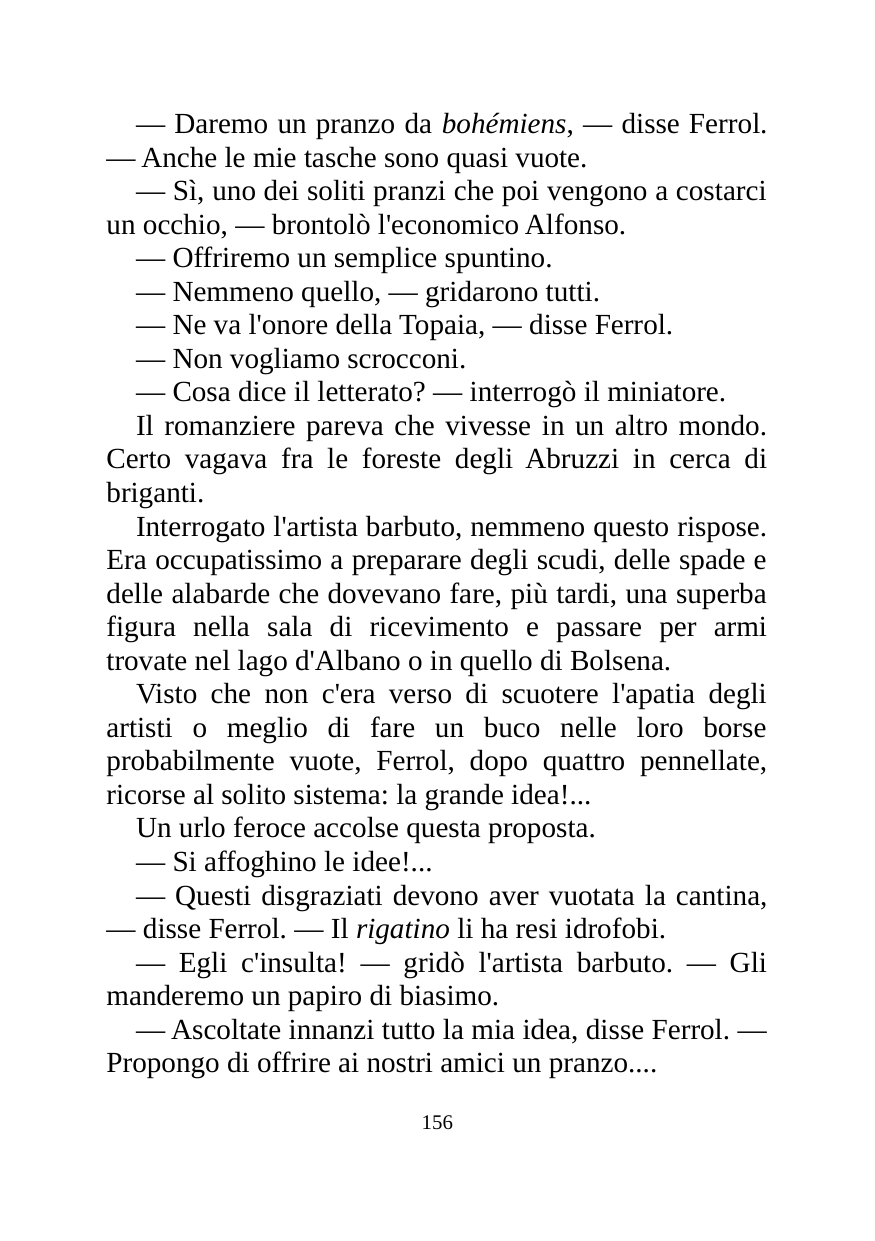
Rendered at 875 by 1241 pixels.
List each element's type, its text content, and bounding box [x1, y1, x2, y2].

text Interrogato l'artista barbuto, nemmeno questo rispose. Era occupatissimo a preparare degli scudi, delle spade e delle alabarde che dovevano fare, più tardi, una superba figura nella sala di ricevimento e passare per armi trovate nel lago d'Albano o in quello di Bolsena. [106, 509, 768, 676]
text — Daremo un pranzo da bohémiens, — disse Ferrol. — Anche le mie tasche sono quasi vuote. [106, 106, 768, 173]
text — Cosa dice il letterato? — interrogò il miniatore. [106, 374, 768, 408]
text — Sì, uno dei soliti pranzi che poi vengono a costarci un occhio, — brontolò l'economico Alfonso. [106, 173, 768, 240]
text — Nemmeno quello, — gridarono tutti. [106, 274, 768, 307]
text — Si affoghino le idee!... [106, 844, 768, 878]
text Un urlo feroce accolse questa proposta. [106, 811, 768, 844]
text — Offriremo un semplice spuntino. [106, 240, 768, 274]
text Visto che non c'era verso di scuotere l'apatia degli artisti o meglio di fare un buco nelle loro borse probabilmente vuote, Ferrol, dopo quattro pennellate, ricorse al solito sistema: la grande idea!... [106, 676, 768, 811]
text — Questi disgraziati devono aver vuotata la cantina, — disse Ferrol. — Il rigatino li ha resi idrofobi. [106, 878, 768, 945]
text — Ascoltate innanzi tutto la mia idea, disse Ferrol. — Propongo di offrire ai nostri amici un pranzo.... [106, 1012, 768, 1079]
text Il romanziere pareva che vivesse in un altro mondo. Certo vagava fra le foreste degli Abruzzi in cerca di briganti. [106, 408, 768, 509]
text — Non vogliamo scrocconi. [106, 341, 768, 374]
text — Egli c'insulta! — gridò l'artista barbuto. — Gli manderemo un papiro di biasimo. [106, 945, 768, 1012]
text — Ne va l'onore della Topaia, — disse Ferrol. [106, 307, 768, 341]
